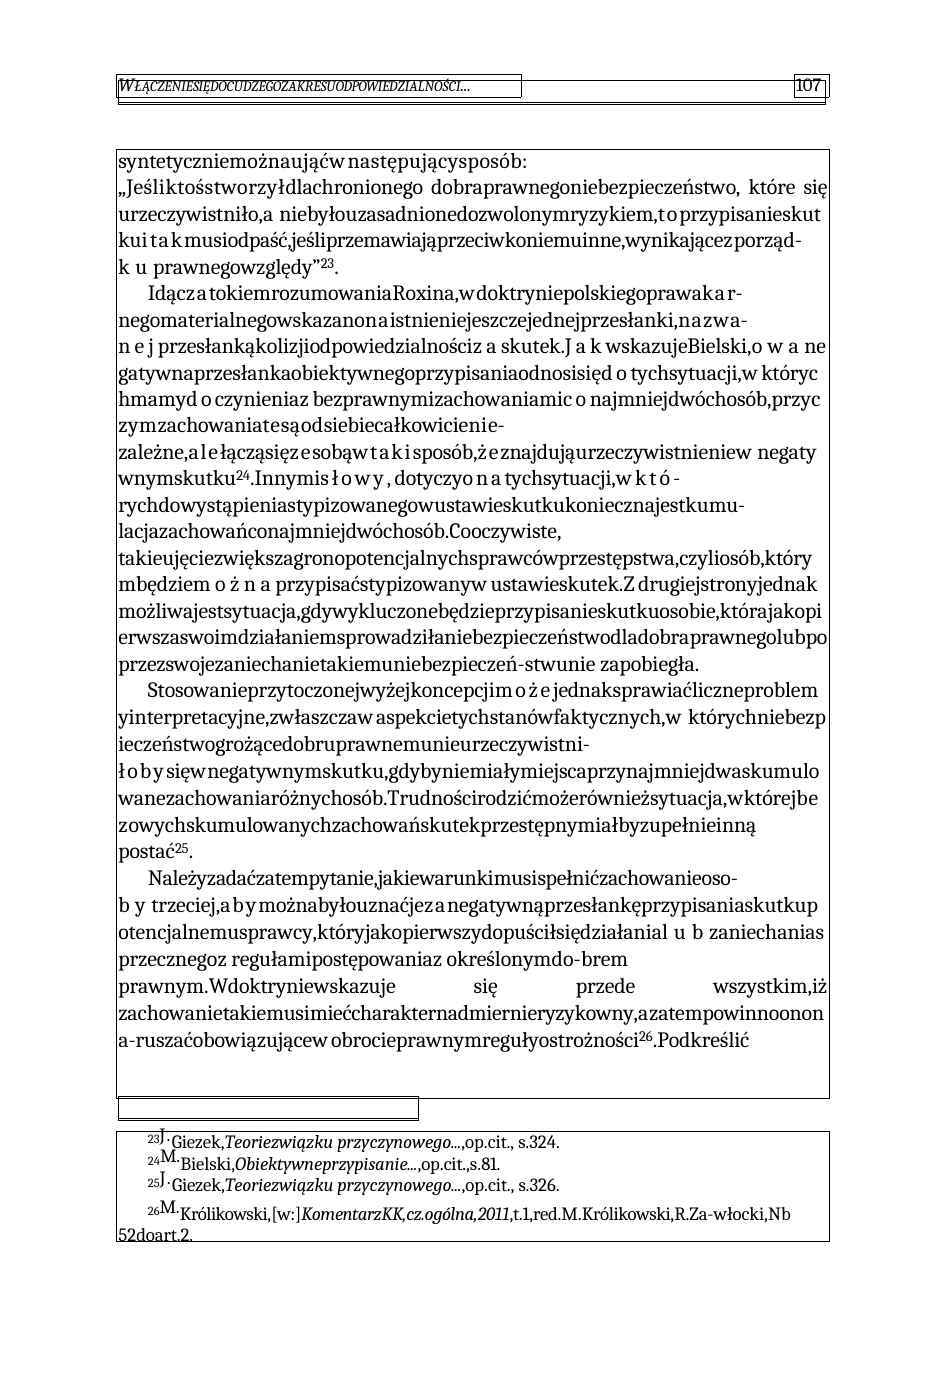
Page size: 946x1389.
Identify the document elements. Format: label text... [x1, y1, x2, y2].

text 24M.Bielski,Obiektywneprzypisanie...,op.cit.,s.81. [148, 1152, 829, 1174]
text [118, 75, 521, 80]
text WŁĄCZENIESIĘDOCUDZEGOZAKRESUODPOWIEDZIALNOŚCI... [119, 81, 521, 96]
text 23J.Giezek,Teoriezwiązku przyczynowego...,op.cit., s.324. [148, 1132, 829, 1152]
text 26M.Królikowski,[w:]KomentarzKK,cz.ogólna,2011,t.1,red.M.Królikowski,R.Za-włocki,Nb 52doart.2. [118, 1196, 827, 1241]
text Należyzadaćzatempytanie,jakiewarunkimusispełnićzachowanieoso-bytrzeciej,abymożnabyłouznaćjezanegatywnąprzesłankęprzypisaniaskutkupotencjalnemusprawcy,któryjakopierwszydopuściłsiędziałanialubzaniechaniasprzecznegozregułamipostępowaniazokreślonymdo-brem prawnym.Wdoktryniewskazuje się przede wszystkim,iż zachowanietakiemusimiećcharakternadmiernieryzykowny,azatempowinnoonona-ruszaćobowiązującewobrocieprawnymregułyostrożności26.Podkreślić [118, 866, 827, 1052]
text syntetyczniemożnaująćwnastępującysposób:„Jeśliktośstworzyłdlachronionego dobraprawnegoniebezpieczeństwo, które się urzeczywistniło,aniebyłouzasadnionedozwolonymryzykiem,toprzypisanieskutkuitakmusiodpaść,jeśliprzemawiająprzeciwkoniemuinne,wynikającezporząd-kuprawnegowzględy”23. [118, 150, 827, 279]
text IdączatokiemrozumowaniaRoxina,wdoktryniepolskiegoprawakar-negomaterialnegowskazanonaistnieniejeszczejednejprzesłanki,nazwa-nejprzesłankąkolizjiodpowiedzialnościzaskutek.JakwskazujeBielski,owanegatywnaprzesłankaobiektywnegoprzypisaniaodnosisiędotychsytuacji,wktórychmamydoczynieniazbezprawnymizachowaniamiconajmniejdwóchosób,przyczymzachowaniatesąodsiebiecałkowicienie-zależne,alełącząsięzesobąwtakisposób,żeznajdująurzeczywistnieniewnegatywnymskutku24.Innymisłowy,dotyczyonatychsytuacji,wktó-rychdowystąpieniastypizowanegowustawieskutkukoniecznajestkumu-lacjazachowańconajmniejdwóchosób.Cooczywiste, takieujęciezwiększagronopotencjalnychsprawcówprzestępstwa,czyliosób,którymbędziemożnaprzypisaćstypizowanywustawieskutek.Zdrugiejstronyjednakmożliwajestsytuacja,gdywykluczonebędzieprzypisanieskutkuosobie,którajakopierwszaswoimdziałaniemsprowadziłaniebezpieczeństwodladobraprawnegolubpoprzezswojezaniechanietakiemuniebezpieczeń-stwunie zapobiegła. [118, 281, 828, 677]
text Stosowanieprzytoczonejwyżejkoncepcjimożejednaksprawiaćliczneproblemyinterpretacyjne,zwłaszczawaspekcietychstanówfaktycznych,wktórychniebezpieczeństwogrożącedobruprawnemunieurzeczywistni-łobysięwnegatywnymskutku,gdybyniemiałymiejscaprzynajmniejdwaskumulowanezachowaniaróżnychosób.Trudnościrodzićmożerównieżsytuacja,wktórejbezowychskumulowanychzachowańskutekprzestępnymiałbyzupełnieinną postać25. [118, 678, 827, 864]
text 107 [796, 75, 829, 96]
text 25J.Giezek,Teoriezwiązku przyczynowego...,op.cit., s.326. [148, 1174, 829, 1196]
